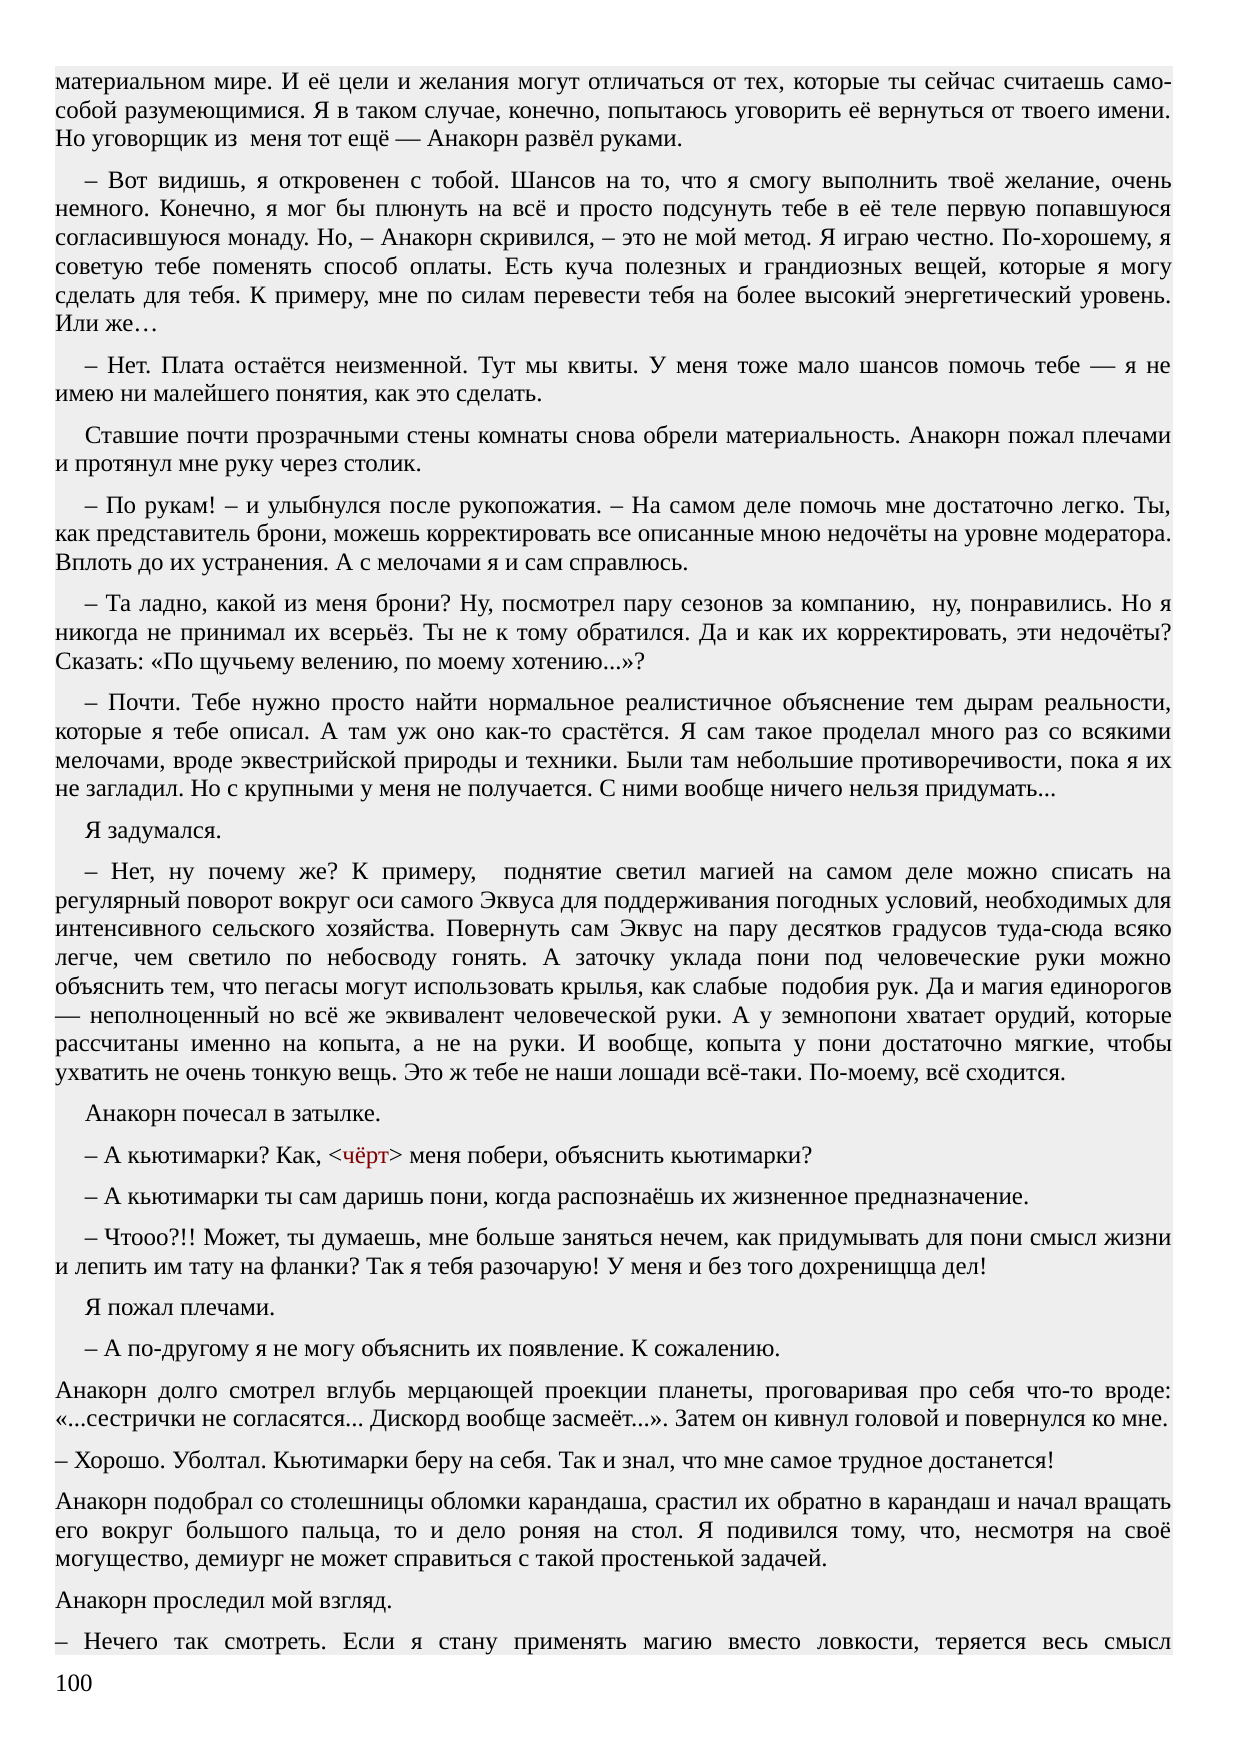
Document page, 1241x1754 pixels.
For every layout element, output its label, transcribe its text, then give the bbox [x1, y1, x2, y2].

text – Вот видишь, я откровенен с тобой. Шансов на то, что я смогу выполнить твоё желание, очень немного. Конечно, я мог бы плюнуть на всё и просто подсунуть тебе в её теле первую попавшуюся согласившуюся монаду. Но, – Анакорн скривился, – это не мой метод. Я играю честно. По-хорошему, я советую тебе поменять способ оплаты. Есть куча полезных и грандиозных вещей, которые я могу сделать для тебя. К примеру, мне по силам перевести тебя на более высокий энергетический уровень. Или же… [55, 165, 1173, 337]
text – А кьютимарки ты сам даришь пони, когда распознаёшь их жизненное предназначение. [55, 1181, 1173, 1210]
text Анакорн почесал в затылке. [55, 1098, 1173, 1127]
text материальном мире. И её цели и желания могут отличаться от тех, которые ты сейчас считаешь само-собой разумеющимися. Я в таком случае, конечно, попытаюсь уговорить её вернуться от твоего имени. Но уговорщик из меня тот ещё — Анакорн развёл руками. [55, 66, 1173, 152]
text – Нет, ну почему же? К примеру, поднятие светил магией на самом деле можно списать на регулярный поворот вокруг оси самого Эквуса для поддерживания погодных условий, необходимых для интенсивного сельского хозяйства. Повернуть сам Эквус на пару десятков градусов туда-сюда всяко легче, чем светило по небосводу гонять. А заточку уклада пони под человеческие руки можно объяснить тем, что пегасы могут использовать крылья, как слабые подобия рук. Да и магия единорогов — неполноценный но всё же эквивалент человеческой руки. А у земнопони хватает орудий, которые рассчитаны именно на копыта, а не на руки. И вообще, копыта у пони достаточно мягкие, чтобы ухватить не очень тонкую вещь. Это ж тебе не наши лошади всё-таки. По-моему, всё сходится. [55, 856, 1173, 1086]
text Ставшие почти прозрачными стены комнаты снова обрели материальность. Анакорн пожал плечами и протянул мне руку через столик. [55, 420, 1173, 477]
text – А кьютимарки? Как, <чёрт> меня побери, объяснить кьютимарки? [55, 1140, 1173, 1168]
text – Нет. Плата остаётся неизменной. Тут мы квиты. У меня тоже мало шансов помочь тебе — я не имею ни малейшего понятия, как это сделать. [55, 350, 1173, 407]
text – Нечего так смотреть. Если я стану применять магию вместо ловкости, теряется весь смысл [55, 1626, 1173, 1655]
text Я задумался. [55, 815, 1173, 843]
text – По рукам! – и улыбнулся после рукопожатия. – На самом деле помочь мне достаточно легко. Ты, как представитель брони, можешь корректировать все описанные мною недочёты на уровне модератора. Вплоть до их устранения. А с мелочами я и сам справлюсь. [55, 490, 1173, 576]
text – Та ладно, какой из меня брони? Ну, посмотрел пару сезонов за компанию, ну, понравились. Но я никогда не принимал их всерьёз. Ты не к тому обратился. Да и как их корректировать, эти недочёты? Сказать: «По щучьему велению, по моему хотению...»? [55, 588, 1173, 675]
text Анакорн проследил мой взгляд. [55, 1585, 1173, 1613]
text Анакорн долго смотрел вглубь мерцающей проекции планеты, проговаривая про себя что-то вроде: «...сестрички не согласятся... Дискорд вообще засмеёт...». Затем он кивнул головой и повернулся ко мне. [55, 1375, 1173, 1432]
text – Хорошо. Уболтал. Кьютимарки беру на себя. Так и знал, что мне самое трудное достанется! [55, 1445, 1173, 1473]
text – А по-другому я не могу объяснить их появление. К сожалению. [55, 1333, 1173, 1362]
text – Почти. Тебе нужно просто найти нормальное реалистичное объяснение тем дырам реальности, которые я тебе описал. А там уж оно как-то срастётся. Я сам такое проделал много раз со всякими мелочами, вроде эквестрийской природы и техники. Были там небольшие противоречивости, пока я их не загладил. Но с крупными у меня не получается. С ними вообще ничего нельзя придумать... [55, 687, 1173, 802]
text Анакорн подобрал со столешницы обломки карандаша, срастил их обратно в карандаш и начал вращать его вокруг большого пальца, то и дело роняя на стол. Я подивился тому, что, несмотря на своё могущество, демиург не может справиться с такой простенькой задачей. [55, 1486, 1173, 1572]
text Я пожал плечами. [55, 1292, 1173, 1321]
text – Чтооо?!! Может, ты думаешь, мне больше заняться нечем, как придумывать для пони смысл жизни и лепить им тату на фланки? Так я тебя разочарую! У меня и без того дохренищща дел! [55, 1222, 1173, 1280]
